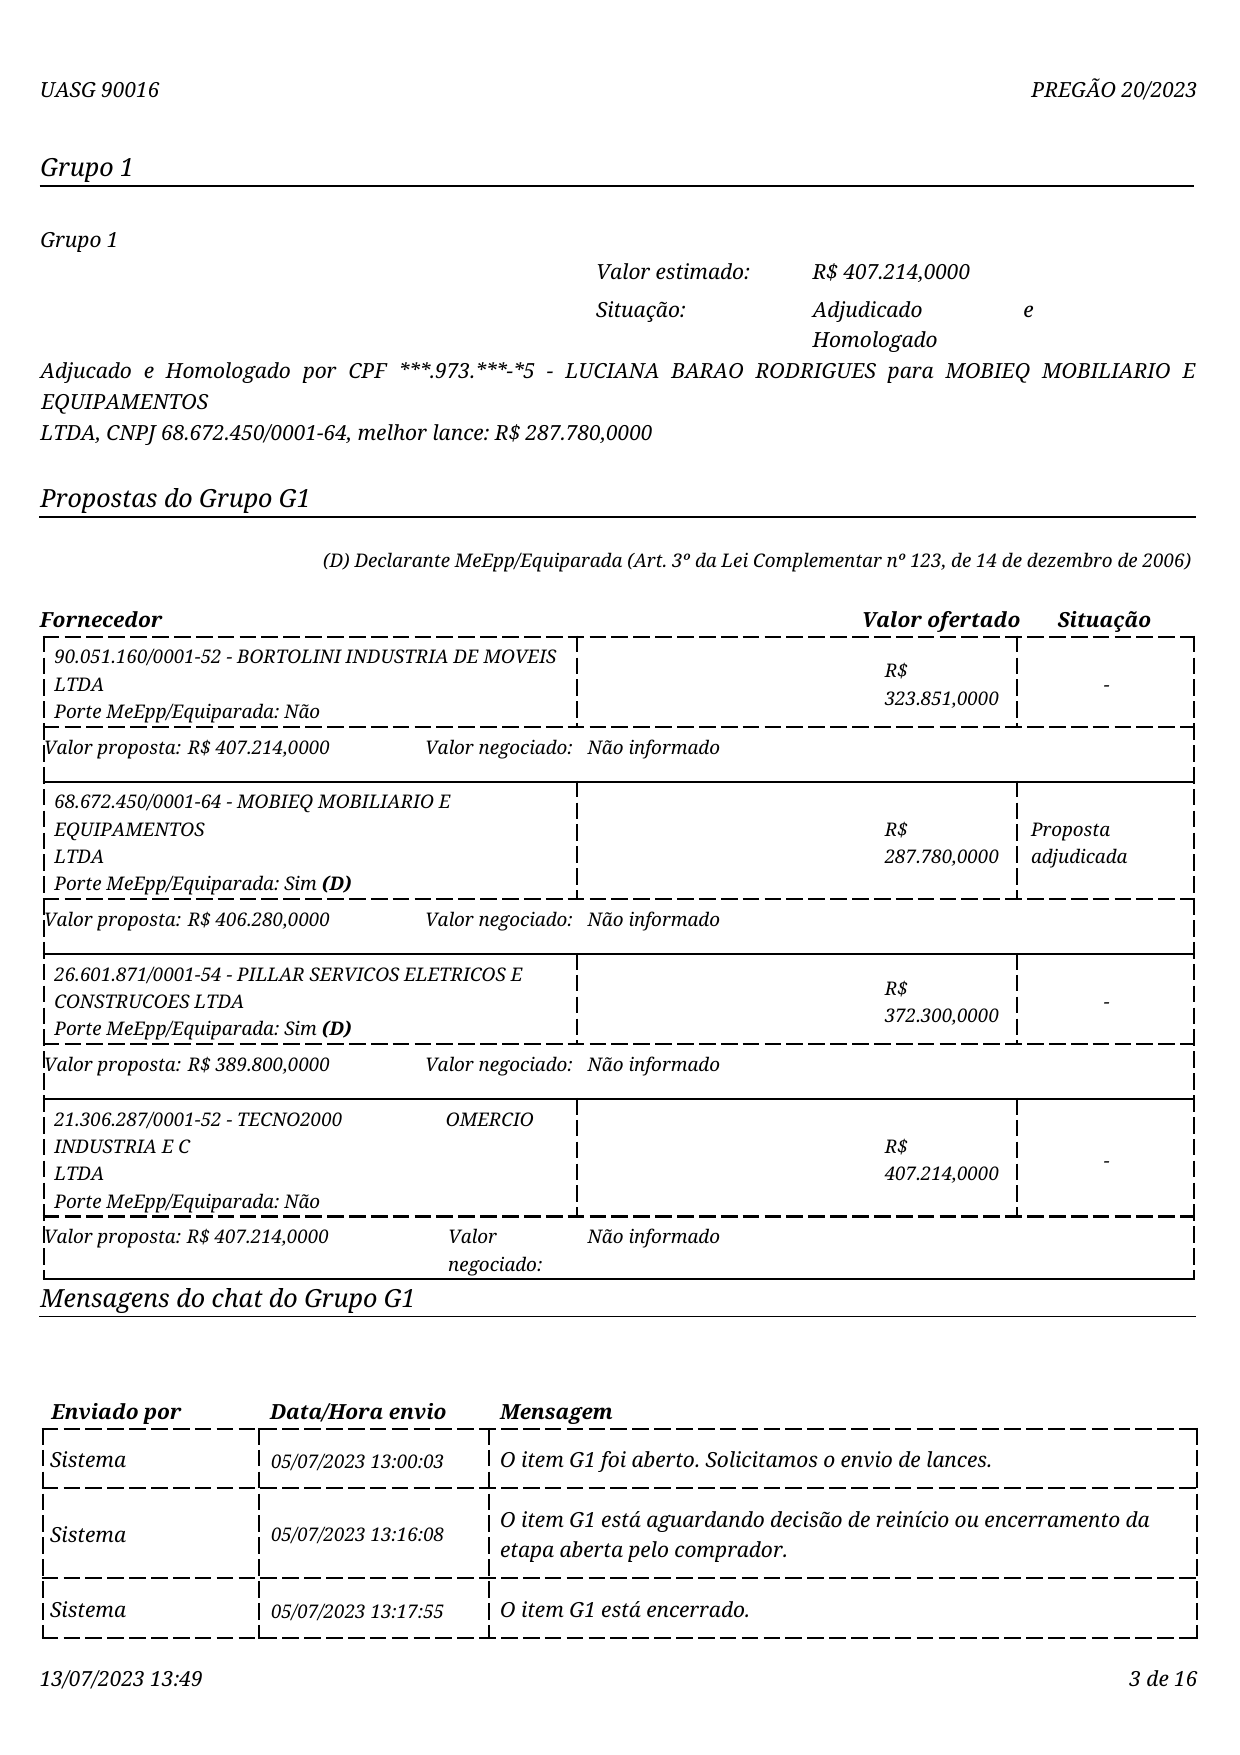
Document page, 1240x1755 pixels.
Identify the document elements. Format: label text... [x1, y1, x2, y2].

table_cell Não informado [577, 1043, 876, 1098]
text (D) Declarante MeEpp/Equiparada (Art. 3º da Lei Complementar nº 123, de 14 de dezembro de 2006) [39, 547, 1193, 573]
table_cell Não informado [577, 1215, 876, 1278]
text Mensagens do chat do Grupo G1 [40, 1280, 1199, 1314]
table_cell Sistema [43, 1487, 259, 1577]
table_cell 05/07/2023 13:17:55 [259, 1577, 488, 1637]
table_cell [577, 783, 876, 898]
table_cell - [1017, 955, 1194, 1043]
table_cell Valor proposta: R$ 389.800,0000 Valor negociado: [44, 1043, 577, 1098]
table_cell [577, 955, 876, 1043]
table_header R$ 323.851,0000 [876, 636, 1017, 726]
table_cell Valor proposta: R$ 407.214,0000 Valor negociado: [44, 726, 577, 781]
table_cell [876, 726, 1017, 781]
table_cell R$ 287.780,0000 [876, 783, 1017, 898]
text LTDA, CNPJ 68.672.450/0001-64, melhor lance: R$ 287.780,0000 [40, 418, 1199, 447]
table_cell 21.306.287/0001-52 - TECNO2000 INDUSTRIA E C LTDA Porte MeEpp/Equiparada: Não [44, 1100, 448, 1215]
table_cell - [1017, 1100, 1194, 1215]
table_cell O item G1 está aguardando decisão de reinício ou encerramento da etapa aberta pelo comprador. [489, 1487, 1197, 1577]
text Propostas do Grupo G1 [40, 481, 1199, 514]
table_header Valor estimado: Situação: [596, 257, 812, 356]
table_cell Não informado [577, 726, 876, 781]
table_cell [577, 1100, 876, 1215]
subtitle Enviado por Data/Hora envio Mensagem [39, 1397, 1199, 1426]
table_cell 26.601.871/0001-54 - PILLAR SERVICOS ELETRICOS E CONSTRUCOES LTDA Porte MeEpp/Equiparada: Sim (D) [44, 955, 577, 1043]
table_cell [876, 1043, 1017, 1098]
table_cell Não informado [577, 898, 876, 953]
table_cell [876, 1215, 1017, 1278]
table_header 05/07/2023 13:00:03 [259, 1428, 488, 1487]
subtitle Fornecedor Valor ofertado Situação [39, 605, 1199, 633]
table_header [577, 636, 876, 726]
table_cell R$ 372.300,0000 [876, 955, 1017, 1043]
table_cell Valor negociado: [448, 1215, 577, 1278]
table_header Sistema [43, 1428, 259, 1487]
table_cell [1017, 1043, 1194, 1098]
table_cell Sistema [43, 1577, 259, 1637]
text Grupo 1 [40, 226, 1199, 254]
table_cell Valor proposta: R$ 406.280,0000 Valor negociado: [44, 898, 577, 953]
text Grupo 1 [40, 150, 1199, 184]
table_header - [1017, 636, 1194, 726]
table_cell [1017, 898, 1194, 953]
table_cell Proposta adjudicada [1017, 783, 1194, 898]
table_header R$ 407.214,0000 Adjudicado e Homologado [813, 257, 1036, 356]
table_cell OMERCIO [448, 1100, 577, 1215]
table_cell 05/07/2023 13:16:08 [259, 1487, 488, 1577]
table_cell 68.672.450/0001-64 - MOBIEQ MOBILIARIO E EQUIPAMENTOS LTDA Porte MeEpp/Equiparada: Sim (D) [44, 783, 577, 898]
table_cell O item G1 está encerrado. [489, 1577, 1197, 1637]
table_cell [1017, 726, 1194, 781]
table_header 90.051.160/0001-52 - BORTOLINI INDUSTRIA DE MOVEIS LTDA Porte MeEpp/Equiparada: Não [44, 636, 577, 726]
table_header O item G1 foi aberto. Solicitamos o envio de lances. [489, 1428, 1197, 1487]
text Adjucado e Homologado por CPF ***.973.***-*5 - LUCIANA BARAO RODRIGUES para MOBIEQ MOBILIARIO E EQUIPAMENTOS [40, 356, 1199, 415]
table_cell R$ 407.214,0000 [876, 1100, 1017, 1215]
table_cell [876, 898, 1017, 953]
table_cell Valor proposta: R$ 407.214,0000 [44, 1215, 448, 1278]
table_cell [1017, 1215, 1194, 1278]
